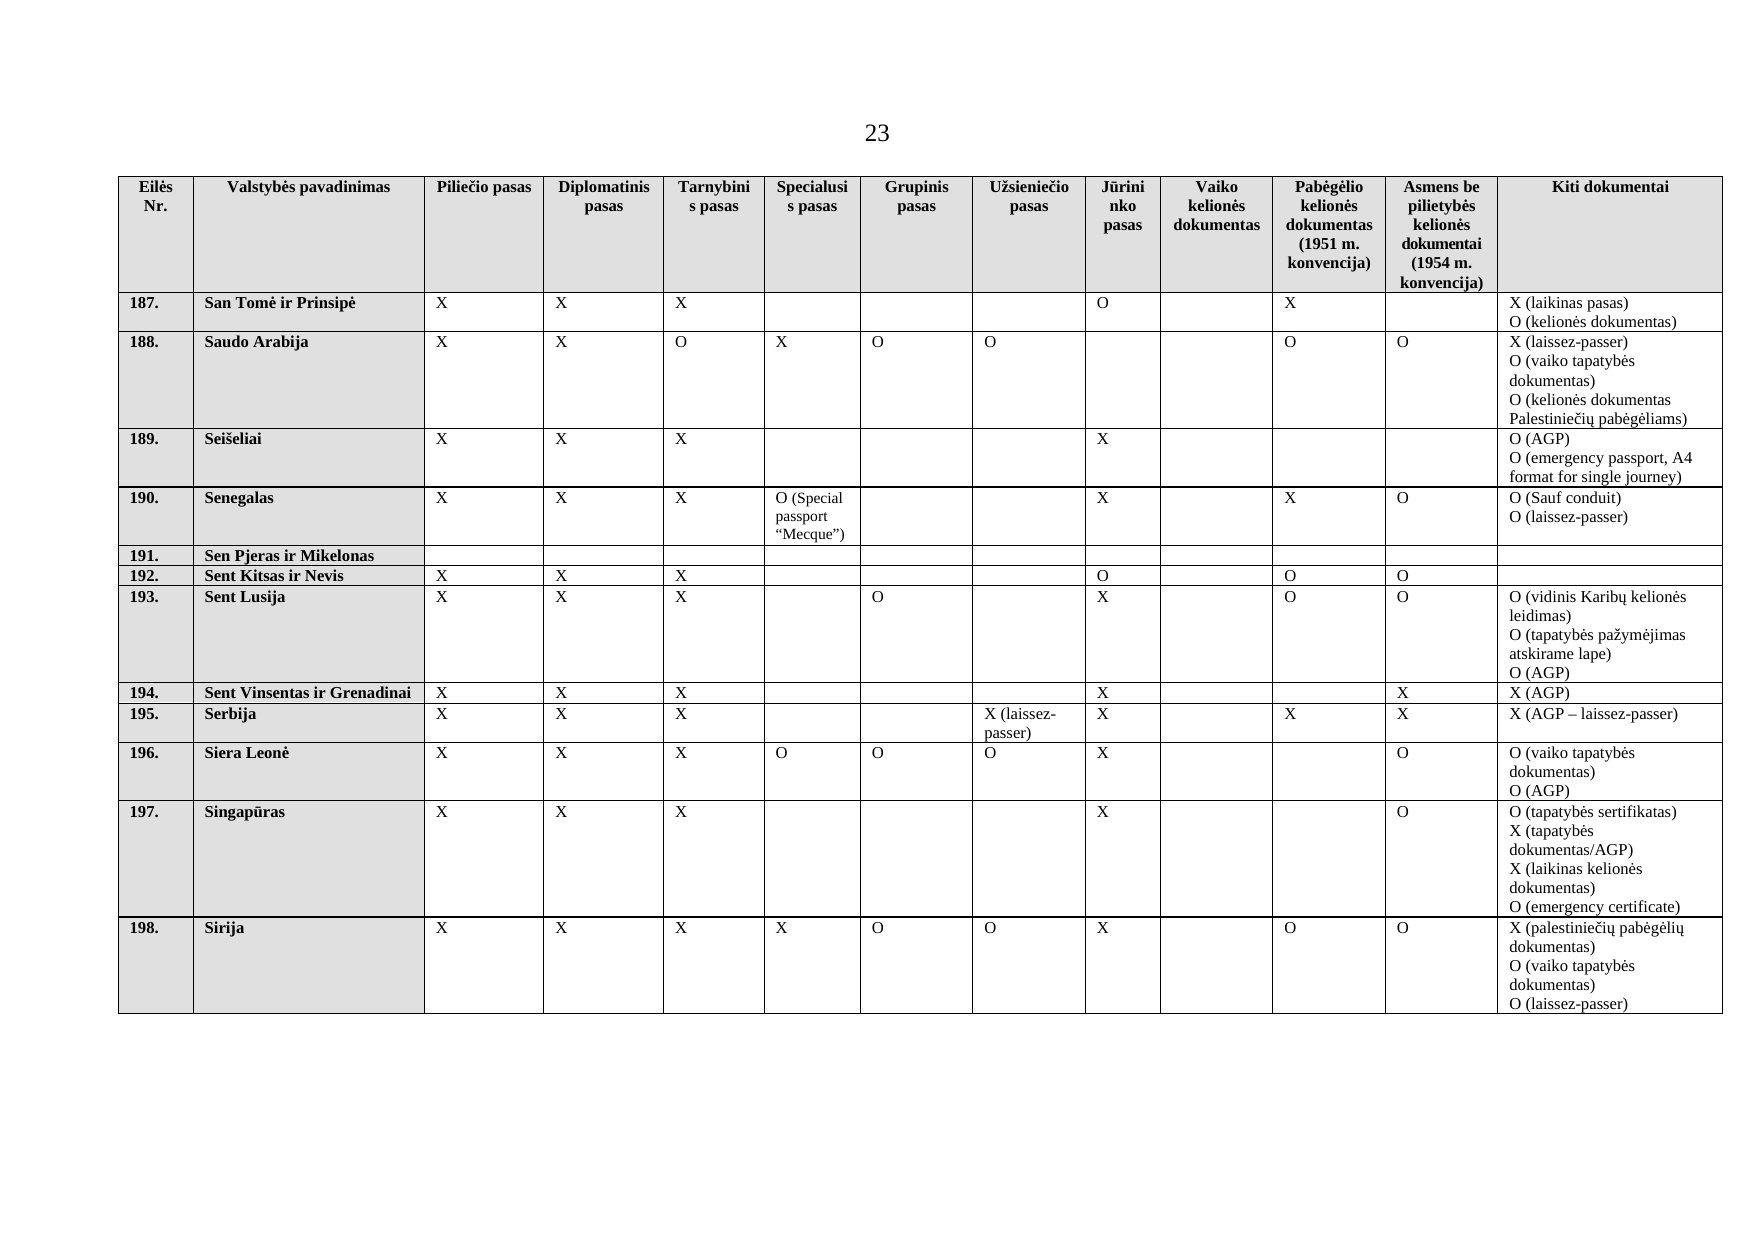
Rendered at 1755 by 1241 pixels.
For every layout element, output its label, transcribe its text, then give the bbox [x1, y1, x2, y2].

table_cell [861, 704, 972, 742]
table_cell O [1086, 566, 1160, 585]
table_cell O [1386, 743, 1497, 800]
table_cell X [544, 704, 663, 742]
table_cell O [1386, 586, 1497, 682]
table_cell O [1273, 566, 1385, 585]
table_cell [1161, 332, 1272, 428]
table_cell [1161, 743, 1272, 800]
table_cell O [1273, 332, 1385, 428]
table_cell [1273, 743, 1385, 800]
table_cell [1161, 683, 1272, 702]
table_cell X [664, 293, 764, 331]
table_cell [1273, 546, 1385, 565]
table_cell Singapūras [194, 801, 424, 916]
table_cell [973, 683, 1085, 702]
table_cell X [664, 801, 764, 916]
table_cell X [544, 488, 663, 545]
table_cell [861, 488, 972, 545]
table_cell X [1386, 704, 1497, 742]
table_cell X [1273, 704, 1385, 742]
table_cell X [1086, 743, 1160, 800]
table_cell [1161, 918, 1272, 1013]
table_cell O [1086, 293, 1160, 331]
table_header Diplomatinis pasas [544, 177, 663, 292]
table_cell [1386, 293, 1497, 331]
table_header Tarnybinis pasas [664, 177, 764, 292]
table_cell 188. [119, 332, 193, 428]
table_cell [973, 546, 1085, 565]
table_cell X [425, 918, 543, 1013]
table_header Asmens be pilietybės kelionės dokumentai (1954 m. konvencija) [1386, 177, 1497, 292]
table_cell [1273, 429, 1385, 486]
table_header Grupinis pasas [861, 177, 972, 292]
table_cell O [664, 332, 764, 428]
table_cell X [664, 429, 764, 486]
table_cell 189. [119, 429, 193, 486]
table_header Užsieniečio pasas [973, 177, 1085, 292]
table_cell [425, 546, 543, 565]
table_cell 193. [119, 586, 193, 682]
table_cell X [425, 586, 543, 682]
table_cell 187. [119, 293, 193, 331]
table_cell O [1386, 332, 1497, 428]
table_cell [1161, 586, 1272, 682]
table_cell X [425, 704, 543, 742]
table_cell Seišeliai [194, 429, 424, 486]
table_cell 196. [119, 743, 193, 800]
table_cell X [1273, 293, 1385, 331]
table_cell X (AGP – laissez-passer) [1498, 704, 1722, 742]
table_cell Sent Kitsas ir Nevis [194, 566, 424, 585]
table_cell [1386, 546, 1497, 565]
table_cell [861, 683, 972, 702]
table_cell [861, 546, 972, 565]
table_header Vaiko kelionės dokumentas [1161, 177, 1272, 292]
table_cell [973, 429, 1085, 486]
table_cell O [1386, 566, 1497, 585]
table_cell X [544, 801, 663, 916]
table_cell [973, 293, 1085, 331]
table_cell [1161, 293, 1272, 331]
table_cell X [544, 918, 663, 1013]
table_cell X [1273, 488, 1385, 545]
table_cell X [664, 683, 764, 702]
table_cell O (Sauf conduit) O (laissez-passer) [1498, 488, 1722, 545]
table_cell X (palestiniečių pabėgėlių dokumentas) O (vaiko tapatybės dokumentas) O (laissez-passer) [1498, 918, 1722, 1013]
table_cell X [664, 586, 764, 682]
table_cell [1498, 566, 1722, 585]
table_cell X [765, 918, 860, 1013]
table_cell X [425, 488, 543, 545]
table_cell Senegalas [194, 488, 424, 545]
table_header Piliečio pasas [425, 177, 543, 292]
table_cell [973, 566, 1085, 585]
table_cell [861, 566, 972, 585]
table_cell 191. [119, 546, 193, 565]
table_cell X [664, 704, 764, 742]
table_header Eilės Nr. [119, 177, 193, 292]
table_cell [765, 566, 860, 585]
table_cell X (laikinas pasas) O (kelionės dokumentas) [1498, 293, 1722, 331]
table_cell [765, 801, 860, 916]
table_cell 195. [119, 704, 193, 742]
table_cell O [973, 332, 1085, 428]
table_cell Saudo Arabija [194, 332, 424, 428]
table_cell [1273, 683, 1385, 702]
table_cell X [544, 586, 663, 682]
table_cell 192. [119, 566, 193, 585]
table_cell O (vidinis Karibų kelionės leidimas) O (tapatybės pažymėjimas atskirame lape) O (AGP) [1498, 586, 1722, 682]
table_header Jūrininko pasas [1086, 177, 1160, 292]
table_cell X [1086, 586, 1160, 682]
table_cell O [1386, 918, 1497, 1013]
table_cell Sent Lusija [194, 586, 424, 682]
table_cell 190. [119, 488, 193, 545]
table_cell [861, 429, 972, 486]
table_cell X [425, 801, 543, 916]
table_cell X [425, 566, 543, 585]
table_cell X [664, 488, 764, 545]
table_cell X [1086, 488, 1160, 545]
table_cell [1161, 488, 1272, 545]
table_cell X [1086, 704, 1160, 742]
table_cell X [544, 332, 663, 428]
table_cell Sen Pjeras ir Mikelonas [194, 546, 424, 565]
table_cell X [1086, 801, 1160, 916]
table_cell X [544, 429, 663, 486]
table_cell O (Special passport “Mecque”) [765, 488, 860, 545]
table_cell X [1386, 683, 1497, 702]
table_cell X [1086, 683, 1160, 702]
table_cell [1086, 332, 1160, 428]
table_cell O [1386, 801, 1497, 916]
table_cell [973, 586, 1085, 682]
table_cell X [1086, 918, 1160, 1013]
table_cell O [861, 743, 972, 800]
table_cell X (laissez-passer) [973, 704, 1085, 742]
table_cell 198. [119, 918, 193, 1013]
table_cell 197. [119, 801, 193, 916]
table_cell [973, 801, 1085, 916]
table_cell O [861, 918, 972, 1013]
table_cell [1273, 801, 1385, 916]
table_cell [861, 801, 972, 916]
table_cell X [544, 683, 663, 702]
table_cell O [765, 743, 860, 800]
table_cell X [425, 293, 543, 331]
table_cell [1161, 546, 1272, 565]
table_header Specialusis pasas [765, 177, 860, 292]
table_cell X (laissez-passer) O (vaiko tapatybės dokumentas) O (kelionės dokumentas Palestiniečių pabėgėliams) [1498, 332, 1722, 428]
table_cell [765, 586, 860, 682]
table_cell [973, 488, 1085, 545]
table_cell [664, 546, 764, 565]
table_cell [1161, 704, 1272, 742]
table_cell X [425, 332, 543, 428]
table_header Valstybės pavadinimas [194, 177, 424, 292]
table_cell San Tomė ir Prinsipė [194, 293, 424, 331]
table_cell O [861, 586, 972, 682]
table_cell X [544, 566, 663, 585]
table_cell O (vaiko tapatybės dokumentas) O (AGP) [1498, 743, 1722, 800]
table_cell [765, 683, 860, 702]
table_cell [1498, 546, 1722, 565]
table_header Pabėgėlio kelionės dokumentas (1951 m. konvencija) [1273, 177, 1385, 292]
table_cell O [1273, 918, 1385, 1013]
table_cell [1161, 566, 1272, 585]
table_cell [1386, 429, 1497, 486]
table_cell [765, 293, 860, 331]
table_cell X [544, 743, 663, 800]
table_cell [1086, 546, 1160, 565]
table_cell [765, 546, 860, 565]
table_cell X [664, 566, 764, 585]
table_cell O [1273, 586, 1385, 682]
table_cell X [425, 429, 543, 486]
table_cell X [425, 743, 543, 800]
table_cell X [425, 683, 543, 702]
table_cell X (AGP) [1498, 683, 1722, 702]
table_cell O (tapatybės sertifikatas) X (tapatybės dokumentas/AGP) X (laikinas kelionės dokumentas) O (emergency certificate) [1498, 801, 1722, 916]
table_cell 194. [119, 683, 193, 702]
table_cell [1161, 801, 1272, 916]
table_cell Serbija [194, 704, 424, 742]
table_cell [544, 546, 663, 565]
table_cell O [973, 918, 1085, 1013]
table_cell Sirija [194, 918, 424, 1013]
table_cell O (AGP) O (emergency passport, A4 format for single journey) [1498, 429, 1722, 486]
table_cell X [664, 918, 764, 1013]
table_header Kiti dokumentai [1498, 177, 1722, 292]
table_cell X [1086, 429, 1160, 486]
table_cell O [1386, 488, 1497, 545]
table_cell [765, 429, 860, 486]
table_cell [765, 704, 860, 742]
table_cell O [861, 332, 972, 428]
table_cell O [973, 743, 1085, 800]
table_cell X [664, 743, 764, 800]
table_cell [1161, 429, 1272, 486]
table_cell Siera Leonė [194, 743, 424, 800]
table_cell X [544, 293, 663, 331]
table_cell X [765, 332, 860, 428]
table_cell [861, 293, 972, 331]
table_cell Sent Vinsentas ir Grenadinai [194, 683, 424, 702]
